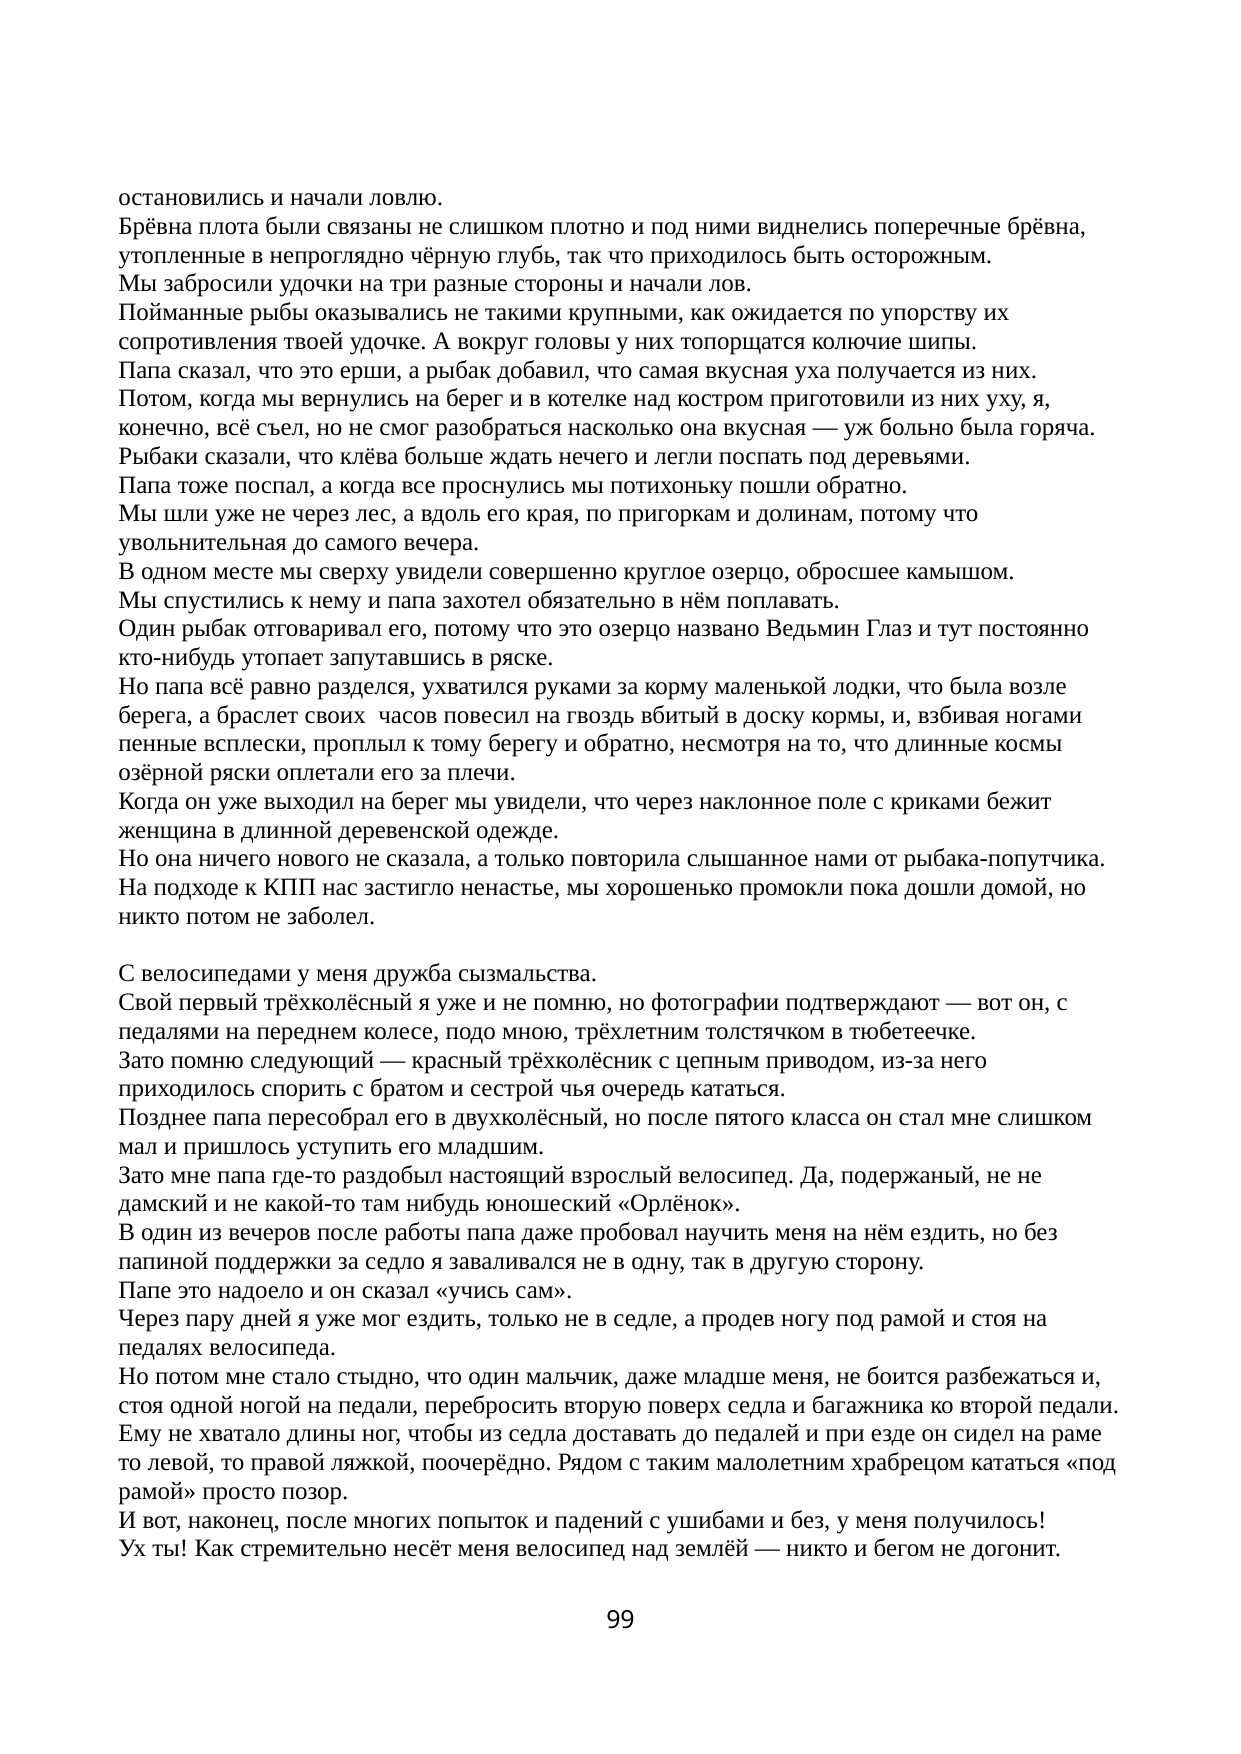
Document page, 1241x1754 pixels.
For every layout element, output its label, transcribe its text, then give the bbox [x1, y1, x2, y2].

text В один из вечеров после работы папа даже пробовал научить меня на нём ездить, но без папиной поддержки за седло я заваливался не в одну, так в другую сторону. [118, 1217, 1122, 1275]
text С велосипедами у меня дружба сызмальства. [118, 958, 1122, 987]
text Пойманные рыбы оказывались не такими крупными, как ожидается по упорству их сопротивления твоей удочке. А вокруг головы у них топорщатся колючие шипы. [118, 297, 1122, 355]
text Ух ты! Как стремительно несёт меня велосипед над землёй — никто и бегом не догонит. [118, 1533, 1122, 1562]
text Мы спустились к нему и папа захотел обязательно в нём поплавать. [118, 585, 1122, 613]
text Папа сказал, что это ерши, а рыбак добавил, что самая вкусная уха получается из них. [118, 355, 1122, 383]
text Папе это надоело и он сказал «учись сам». [118, 1275, 1122, 1303]
text Когда он уже выходил на берег мы увидели, что через наклонное поле с криками бежит женщина в длинной деревенской одежде. [118, 786, 1122, 843]
text Брёвна плота были связаны не слишком плотно и под ними виднелись поперечные брёвна, утопленные в непроглядно чёрную глубь, так что приходилось быть осторожным. [118, 211, 1122, 268]
text Свой первый трёхколёсный я уже и не помню, но фотографии подтверждают — вот он, с педалями на переднем колесе, подо мною, трёхлетним толстячком в тюбетеечке. [118, 987, 1122, 1045]
text Но она ничего нового не сказала, а только повторила слышанное нами от рыбака-попутчика. [118, 843, 1122, 872]
text Потом, когда мы вернулись на берег и в котелке над костром приготовили из них уху, я, конечно, всё съел, но не смог разобраться насколько она вкусная — уж больно была горяча. [118, 383, 1122, 441]
text На подходе к КПП нас застигло ненастье, мы хорошенько промокли пока дошли домой, но никто потом не заболел. [118, 872, 1122, 930]
text В одном месте мы сверху увидели совершенно круглое озерцо, обросшее камышом. [118, 556, 1122, 585]
text Но папа всё равно разделся, ухватился руками за корму маленькой лодки, что была возле берега, а браслет своих часов повесил на гвоздь вбитый в доску кормы, и, взбивая ногами пенные всплески, проплыл к тому берегу и обратно, несмотря на то, что длинные космы озёрной ряски оплетали его за плечи. [118, 671, 1122, 786]
text Через пару дней я уже мог ездить, только не в седле, а продев ногу под рамой и стоя на педалях велосипеда. [118, 1303, 1122, 1361]
text Мы забросили удочки на три разные стороны и начали лов. [118, 268, 1122, 297]
text Зато мне папа где-то раздобыл настоящий взрослый велосипед. Да, подержаный, не не дамский и не какой-то там нибудь юношеский «Орлёнок». [118, 1160, 1122, 1217]
text Позднее папа пересобрал его в двухколёсный, но после пятого класса он стал мне слишком мал и пришлось уступить его младшим. [118, 1102, 1122, 1160]
text Один рыбак отговаривал его, потому что это озерцо названо Ведьмин Глаз и тут постоянно кто-нибудь утопает запутавшись в ряске. [118, 613, 1122, 671]
text Рыбаки сказали, что клёва больше ждать нечего и легли поспать под деревьями. [118, 441, 1122, 470]
text Мы шли уже не через лес, а вдоль его края, по пригоркам и долинам, потому что увольнительная до самого вечера. [118, 498, 1122, 556]
text Но потом мне стало стыдно, что один мальчик, даже младше меня, не боится разбежаться и, стоя одной ногой на педали, перебросить вторую поверх седла и багажника ко второй педали. Ему не хватало длины ног, чтобы из седла доставать до педалей и при езде он сидел на раме то левой, то правой ляжкой, поочерёдно. Рядом с таким малолетним храбрецом кататься «под рамой» просто позор. [118, 1361, 1122, 1505]
text Папа тоже поспал, а когда все проснулись мы потихоньку пошли обратно. [118, 470, 1122, 498]
text остановились и начали ловлю. [118, 182, 1122, 211]
text И вот, наконец, после многих попыток и падений с ушибами и без, у меня получилось! [118, 1505, 1122, 1533]
text Зато помню следующий — красный трёхколёсник с цепным приводом, из-за него приходилось спорить с братом и сестрой чья очередь кататься. [118, 1045, 1122, 1102]
